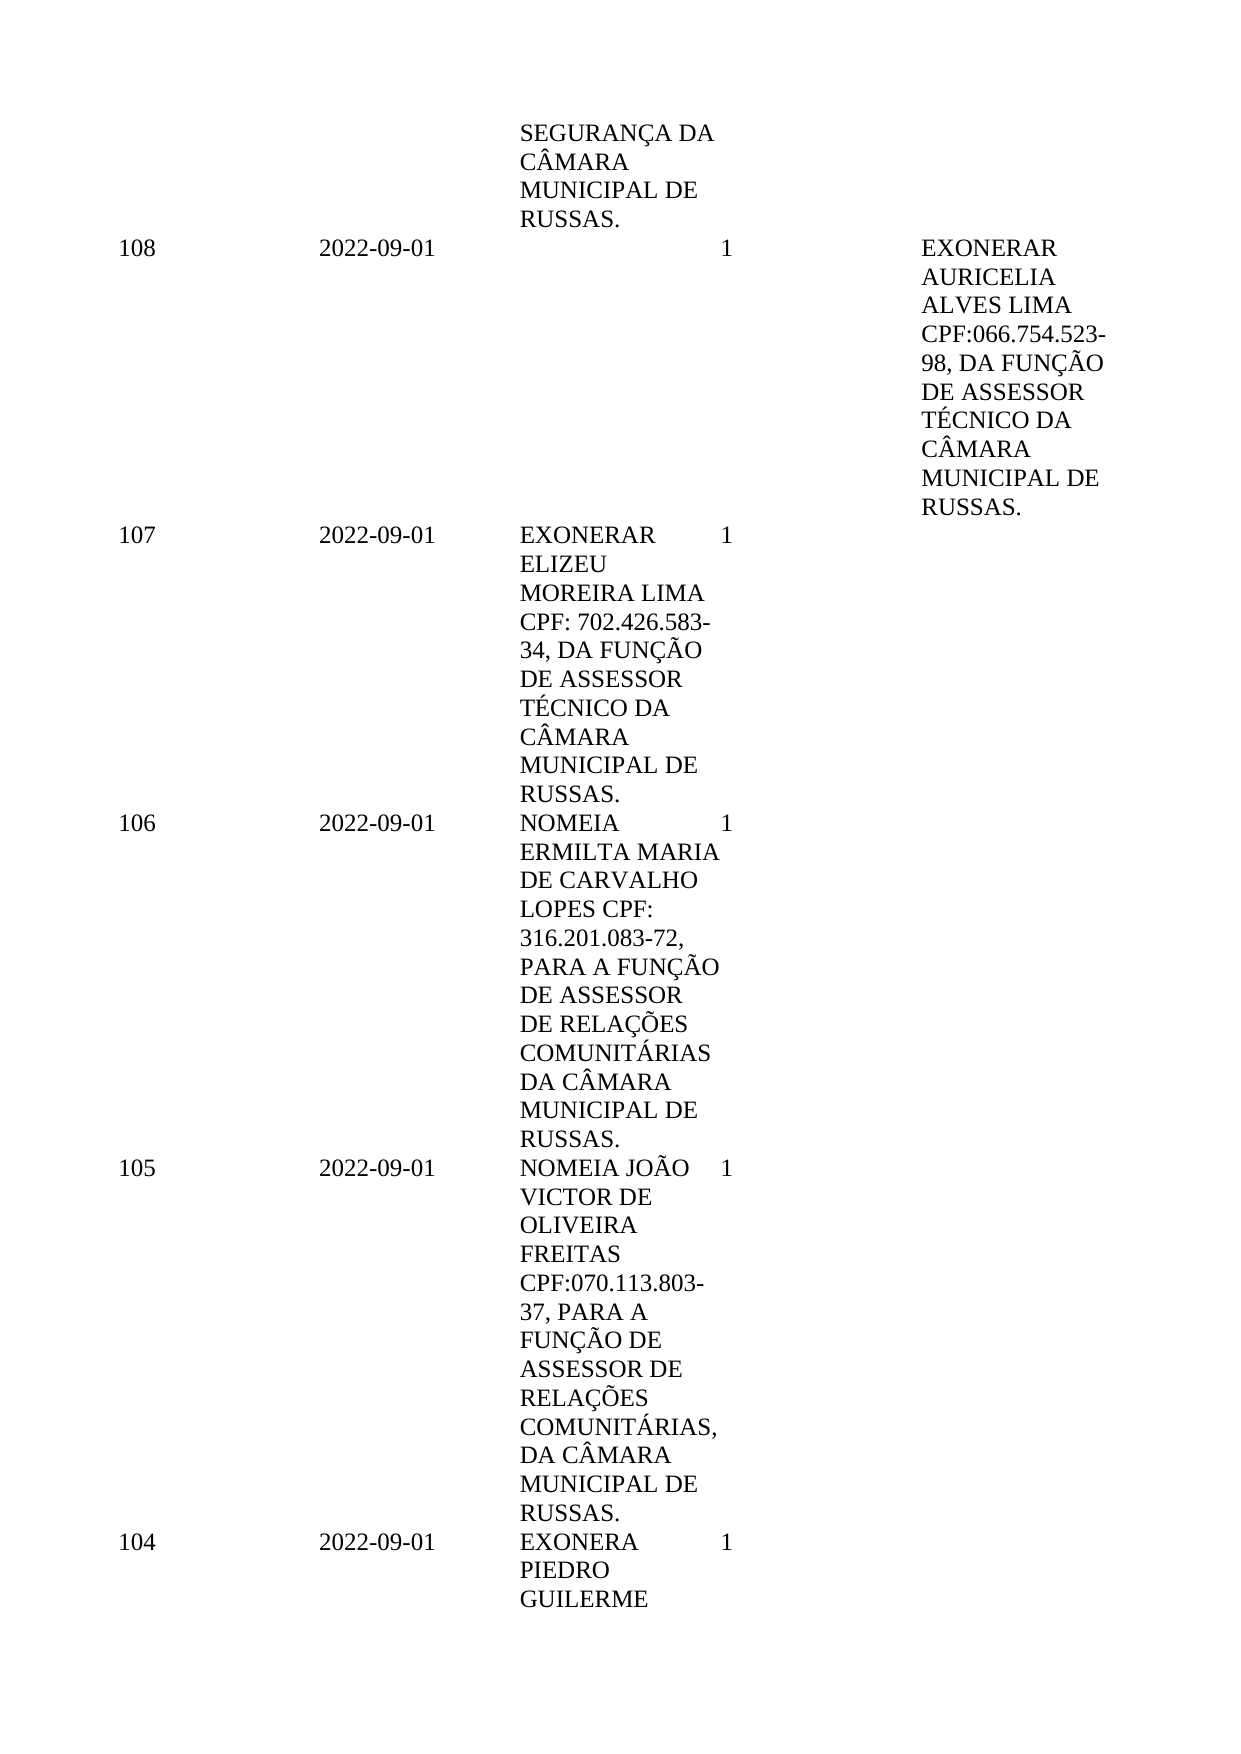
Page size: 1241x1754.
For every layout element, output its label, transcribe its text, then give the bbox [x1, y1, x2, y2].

table_cell 1 [720, 808, 921, 1153]
table_cell 104 [118, 1527, 319, 1613]
table_cell 2022-09-01 [319, 233, 519, 521]
table_cell NOMEIA ERMILTA MARIA DE CARVALHO LOPES CPF: 316.201.083-72, PARA A FUNÇÃO DE ASSESSOR DE RELAÇÕES COMUNITÁRIAS DA CÂMARA MUNICIPAL DE RUSSAS. [520, 808, 720, 1153]
table_cell 1 [720, 233, 921, 521]
table_cell SEGURANÇA DA CÂMARA MUNICIPAL DE RUSSAS. [520, 118, 720, 233]
table_cell [921, 808, 1122, 1153]
table_cell 1 [720, 1153, 921, 1527]
table_cell EXONERAR AURICELIA ALVES LIMA CPF:066.754.523-98, DA FUNÇÃO DE ASSESSOR TÉCNICO DA CÂMARA MUNICIPAL DE RUSSAS. [921, 233, 1122, 521]
table_cell [520, 233, 720, 521]
table_cell 2022-09-01 [319, 521, 519, 808]
table_cell 2022-09-01 [319, 1527, 519, 1613]
table_cell EXONERAR ELIZEU MOREIRA LIMA CPF: 702.426.583-34, DA FUNÇÃO DE ASSESSOR TÉCNICO DA CÂMARA MUNICIPAL DE RUSSAS. [520, 521, 720, 808]
table_cell [118, 118, 319, 233]
table_cell NOMEIA JOÃO VICTOR DE OLIVEIRA FREITAS CPF:070.113.803-37, PARA A FUNÇÃO DE ASSESSOR DE RELAÇÕES COMUNITÁRIAS, DA CÂMARA MUNICIPAL DE RUSSAS. [520, 1153, 720, 1527]
table_cell 2022-09-01 [319, 1153, 519, 1527]
table_cell [921, 1153, 1122, 1527]
table_cell 1 [720, 1527, 921, 1613]
table_cell [921, 1527, 1122, 1613]
table_cell EXONERA PIEDRO GUILERME [520, 1527, 720, 1613]
table_cell 105 [118, 1153, 319, 1527]
table_cell 107 [118, 521, 319, 808]
table_cell [921, 521, 1122, 808]
table_cell 1 [720, 521, 921, 808]
table_cell [720, 118, 921, 233]
table_cell [319, 118, 519, 233]
table_cell [921, 118, 1122, 233]
table_cell 106 [118, 808, 319, 1153]
table_cell 2022-09-01 [319, 808, 519, 1153]
table_cell 108 [118, 233, 319, 521]
